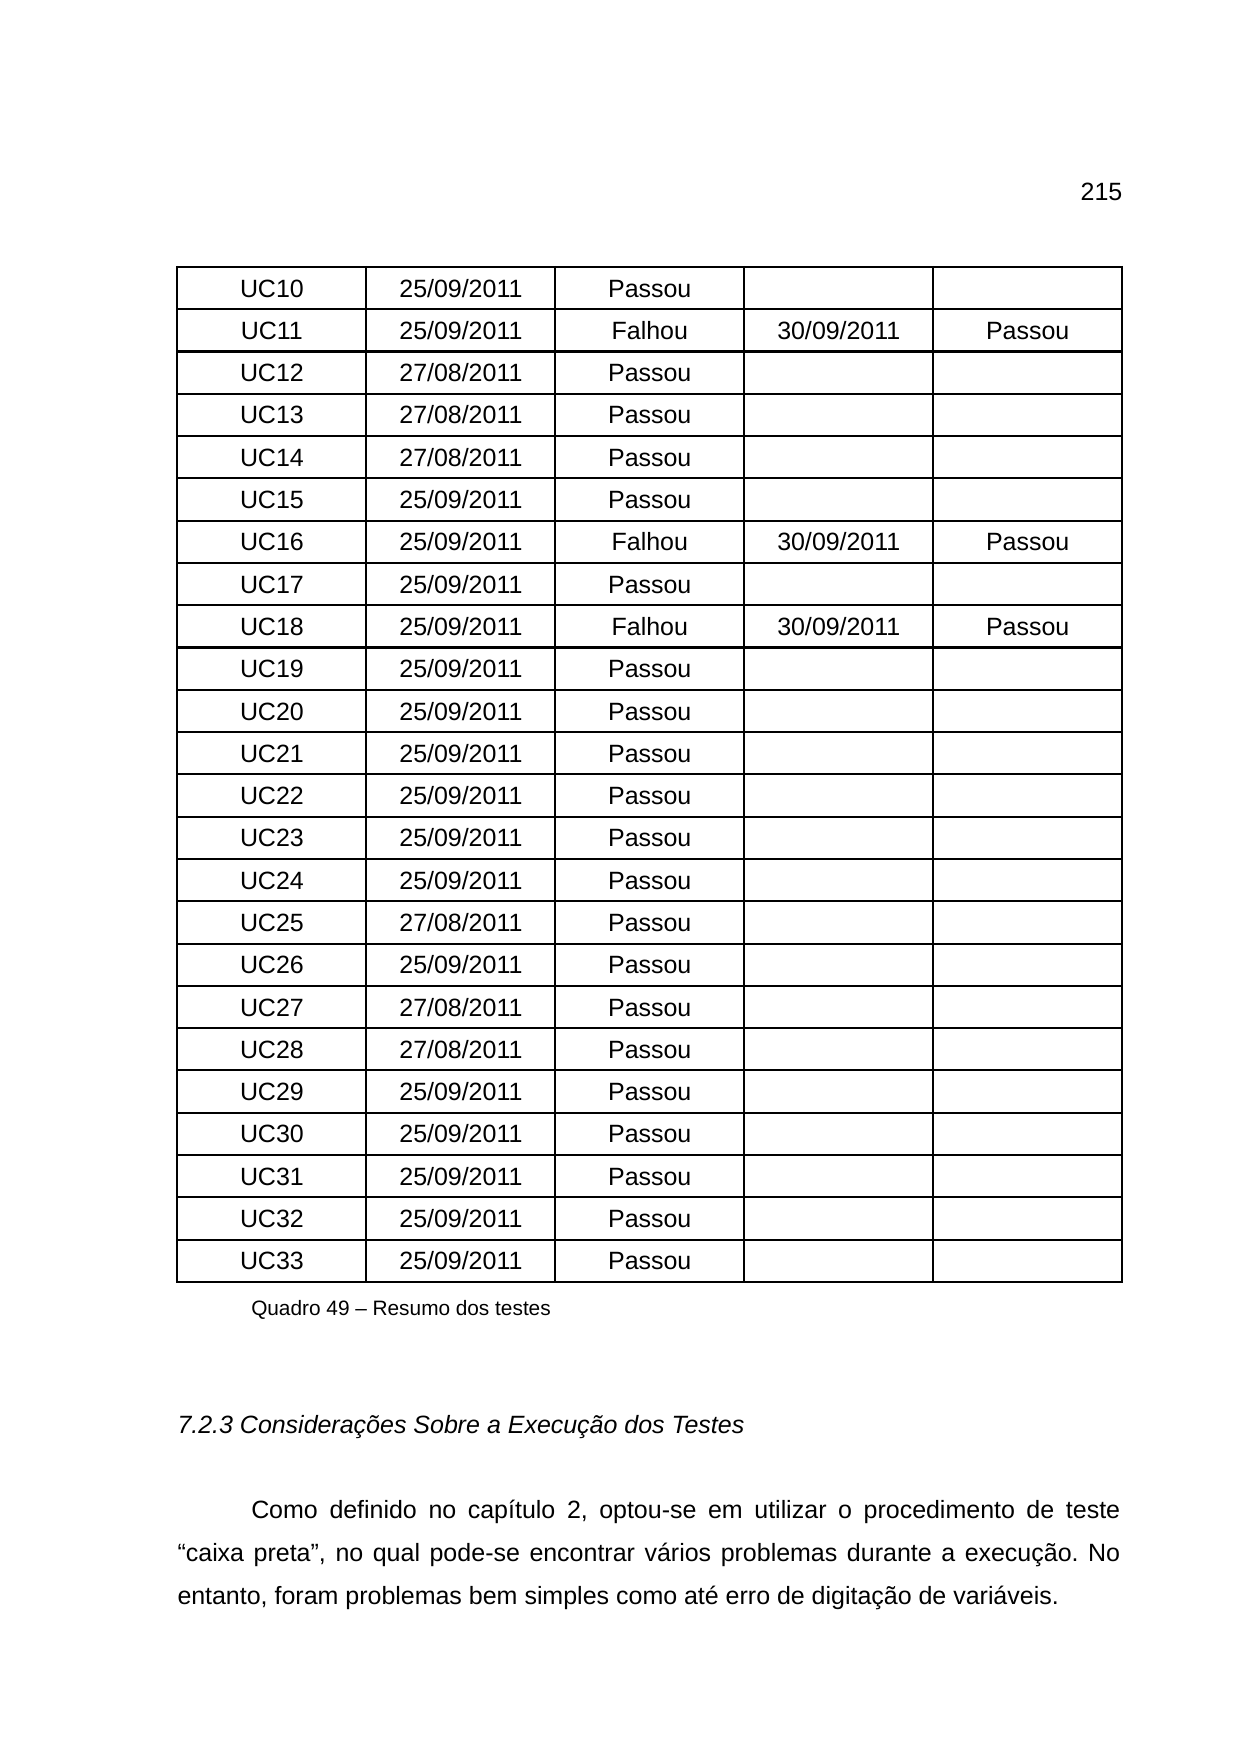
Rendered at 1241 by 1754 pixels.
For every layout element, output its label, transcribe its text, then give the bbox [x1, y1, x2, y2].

table_cell [934, 395, 1121, 435]
table_cell 27/08/2011 [367, 353, 554, 393]
table_cell Passou [934, 522, 1121, 562]
table_cell [934, 945, 1121, 985]
table_cell [745, 353, 932, 393]
table_cell 25/09/2011 [367, 733, 554, 773]
table_cell UC11 [178, 310, 365, 350]
table_cell UC18 [178, 606, 365, 646]
table_cell [934, 1198, 1121, 1238]
table_cell UC31 [178, 1156, 365, 1196]
table_cell Falhou [556, 310, 743, 350]
text Como definido no capítulo 2, optou-se em utilizar o procedimento de teste “caixa preta”, no qual pode-se encontrar vários problemas durante a execução. No entanto, foram problemas bem simples como até erro de digitação de variáveis. [177, 1495, 1122, 1610]
table_cell Passou [556, 353, 743, 393]
table_cell Passou [556, 1241, 743, 1281]
table_cell Passou [934, 310, 1121, 350]
table_cell [745, 945, 932, 985]
table_cell UC21 [178, 733, 365, 773]
table_cell 25/09/2011 [367, 691, 554, 731]
table_cell 25/09/2011 [367, 1114, 554, 1154]
table_cell [745, 649, 932, 689]
table_cell [745, 1198, 932, 1238]
table_cell [745, 395, 932, 435]
table_cell [934, 818, 1121, 858]
table_cell UC32 [178, 1198, 365, 1238]
table_cell Passou [556, 860, 743, 900]
table_cell UC17 [178, 564, 365, 604]
table_cell UC33 [178, 1241, 365, 1281]
table_cell [934, 1156, 1121, 1196]
table_cell [745, 1241, 932, 1281]
table_cell [934, 691, 1121, 731]
table_cell 25/09/2011 [367, 775, 554, 816]
table_cell UC23 [178, 818, 365, 858]
text Quadro 49 – Resumo dos testes [177, 1295, 1122, 1319]
table_cell UC24 [178, 860, 365, 900]
table_cell 27/08/2011 [367, 902, 554, 942]
table_cell Passou [556, 395, 743, 435]
table_cell 27/08/2011 [367, 987, 554, 1027]
table_cell Passou [556, 1114, 743, 1154]
table_cell [745, 437, 932, 477]
table_cell UC12 [178, 353, 365, 393]
table_cell [745, 987, 932, 1027]
table_cell UC25 [178, 902, 365, 942]
table_cell [745, 1071, 932, 1112]
table_cell Passou [934, 606, 1121, 646]
table_cell [934, 649, 1121, 689]
table_cell Passou [556, 775, 743, 816]
table_cell 25/09/2011 [367, 564, 554, 604]
table_cell UC14 [178, 437, 365, 477]
table_cell 25/09/2011 [367, 1198, 554, 1238]
table_cell Passou [556, 268, 743, 308]
table_cell Passou [556, 902, 743, 942]
table_cell UC13 [178, 395, 365, 435]
table_cell [745, 479, 932, 519]
table_cell [934, 437, 1121, 477]
table_cell 30/09/2011 [745, 310, 932, 350]
table_cell Passou [556, 1071, 743, 1112]
table_cell [934, 1114, 1121, 1154]
table_cell [934, 1241, 1121, 1281]
table_cell [934, 987, 1121, 1027]
table_cell Falhou [556, 522, 743, 562]
table_cell Passou [556, 437, 743, 477]
table_cell UC19 [178, 649, 365, 689]
table_cell Passou [556, 945, 743, 985]
table_cell Passou [556, 1156, 743, 1196]
table_cell [934, 1071, 1121, 1112]
table_cell [745, 775, 932, 816]
table_cell UC27 [178, 987, 365, 1027]
table_cell 25/09/2011 [367, 268, 554, 308]
table_cell [934, 479, 1121, 519]
table_cell 25/09/2011 [367, 649, 554, 689]
table_cell UC20 [178, 691, 365, 731]
table_cell 27/08/2011 [367, 437, 554, 477]
subtitle 7.2.3 Considerações Sobre a Execução dos Testes [177, 1411, 1122, 1439]
table_cell 25/09/2011 [367, 606, 554, 646]
table_cell UC30 [178, 1114, 365, 1154]
table_cell [934, 564, 1121, 604]
table_cell Falhou [556, 606, 743, 646]
table_cell UC28 [178, 1029, 365, 1069]
table_cell [934, 268, 1121, 308]
table_cell 25/09/2011 [367, 1241, 554, 1281]
table_cell 25/09/2011 [367, 860, 554, 900]
table_cell 25/09/2011 [367, 479, 554, 519]
table_cell 27/08/2011 [367, 395, 554, 435]
table_cell [745, 733, 932, 773]
table_cell 25/09/2011 [367, 945, 554, 985]
table_cell UC22 [178, 775, 365, 816]
table_cell 25/09/2011 [367, 522, 554, 562]
table_cell [934, 1029, 1121, 1069]
table_cell UC10 [178, 268, 365, 308]
table_cell [745, 268, 932, 308]
table_cell 27/08/2011 [367, 1029, 554, 1069]
table_cell Passou [556, 818, 743, 858]
table_cell Passou [556, 564, 743, 604]
table_cell 30/09/2011 [745, 606, 932, 646]
table_cell Passou [556, 691, 743, 731]
table_cell 25/09/2011 [367, 1071, 554, 1112]
table_cell Passou [556, 479, 743, 519]
table_cell 25/09/2011 [367, 310, 554, 350]
table_cell [934, 353, 1121, 393]
table_cell [934, 775, 1121, 816]
table_cell 25/09/2011 [367, 1156, 554, 1196]
table_cell [745, 1114, 932, 1154]
table_cell [934, 860, 1121, 900]
table_cell UC16 [178, 522, 365, 562]
table_cell [934, 902, 1121, 942]
table_cell [745, 691, 932, 731]
table_cell UC26 [178, 945, 365, 985]
table_cell 30/09/2011 [745, 522, 932, 562]
table_cell [745, 860, 932, 900]
table_cell [934, 733, 1121, 773]
table_cell [745, 902, 932, 942]
table_cell [745, 818, 932, 858]
table_cell Passou [556, 733, 743, 773]
table_cell UC15 [178, 479, 365, 519]
table_cell Passou [556, 649, 743, 689]
table_cell Passou [556, 987, 743, 1027]
table_cell 25/09/2011 [367, 818, 554, 858]
table_cell [745, 1156, 932, 1196]
table_cell Passou [556, 1198, 743, 1238]
table_cell [745, 564, 932, 604]
table_cell UC29 [178, 1071, 365, 1112]
table_cell [745, 1029, 932, 1069]
table_cell Passou [556, 1029, 743, 1069]
